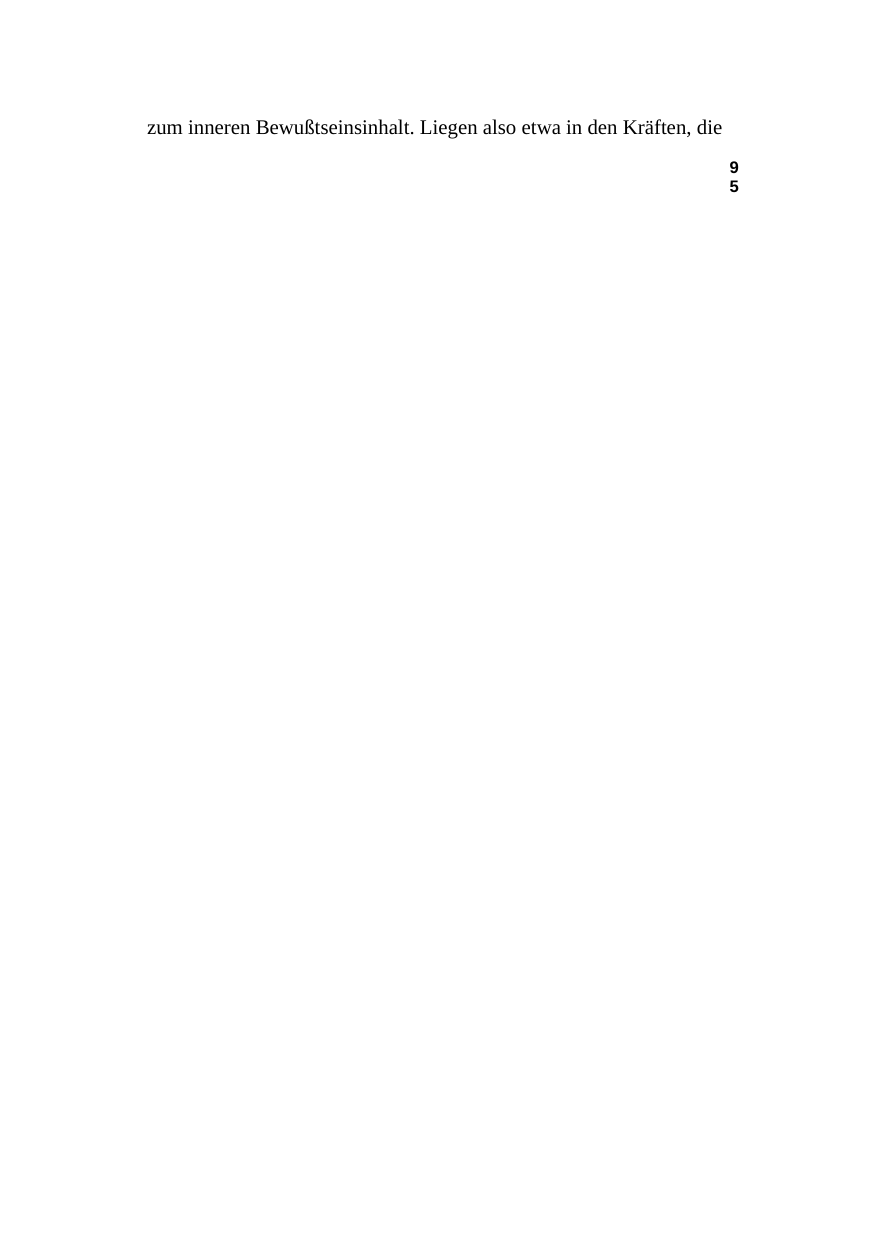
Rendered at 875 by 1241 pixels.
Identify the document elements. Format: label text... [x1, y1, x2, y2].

text zum inneren Bewußtseinsinhalt. Liegen also etwa in den Kräften, die [147, 115, 732, 139]
text 95 [729, 158, 741, 196]
